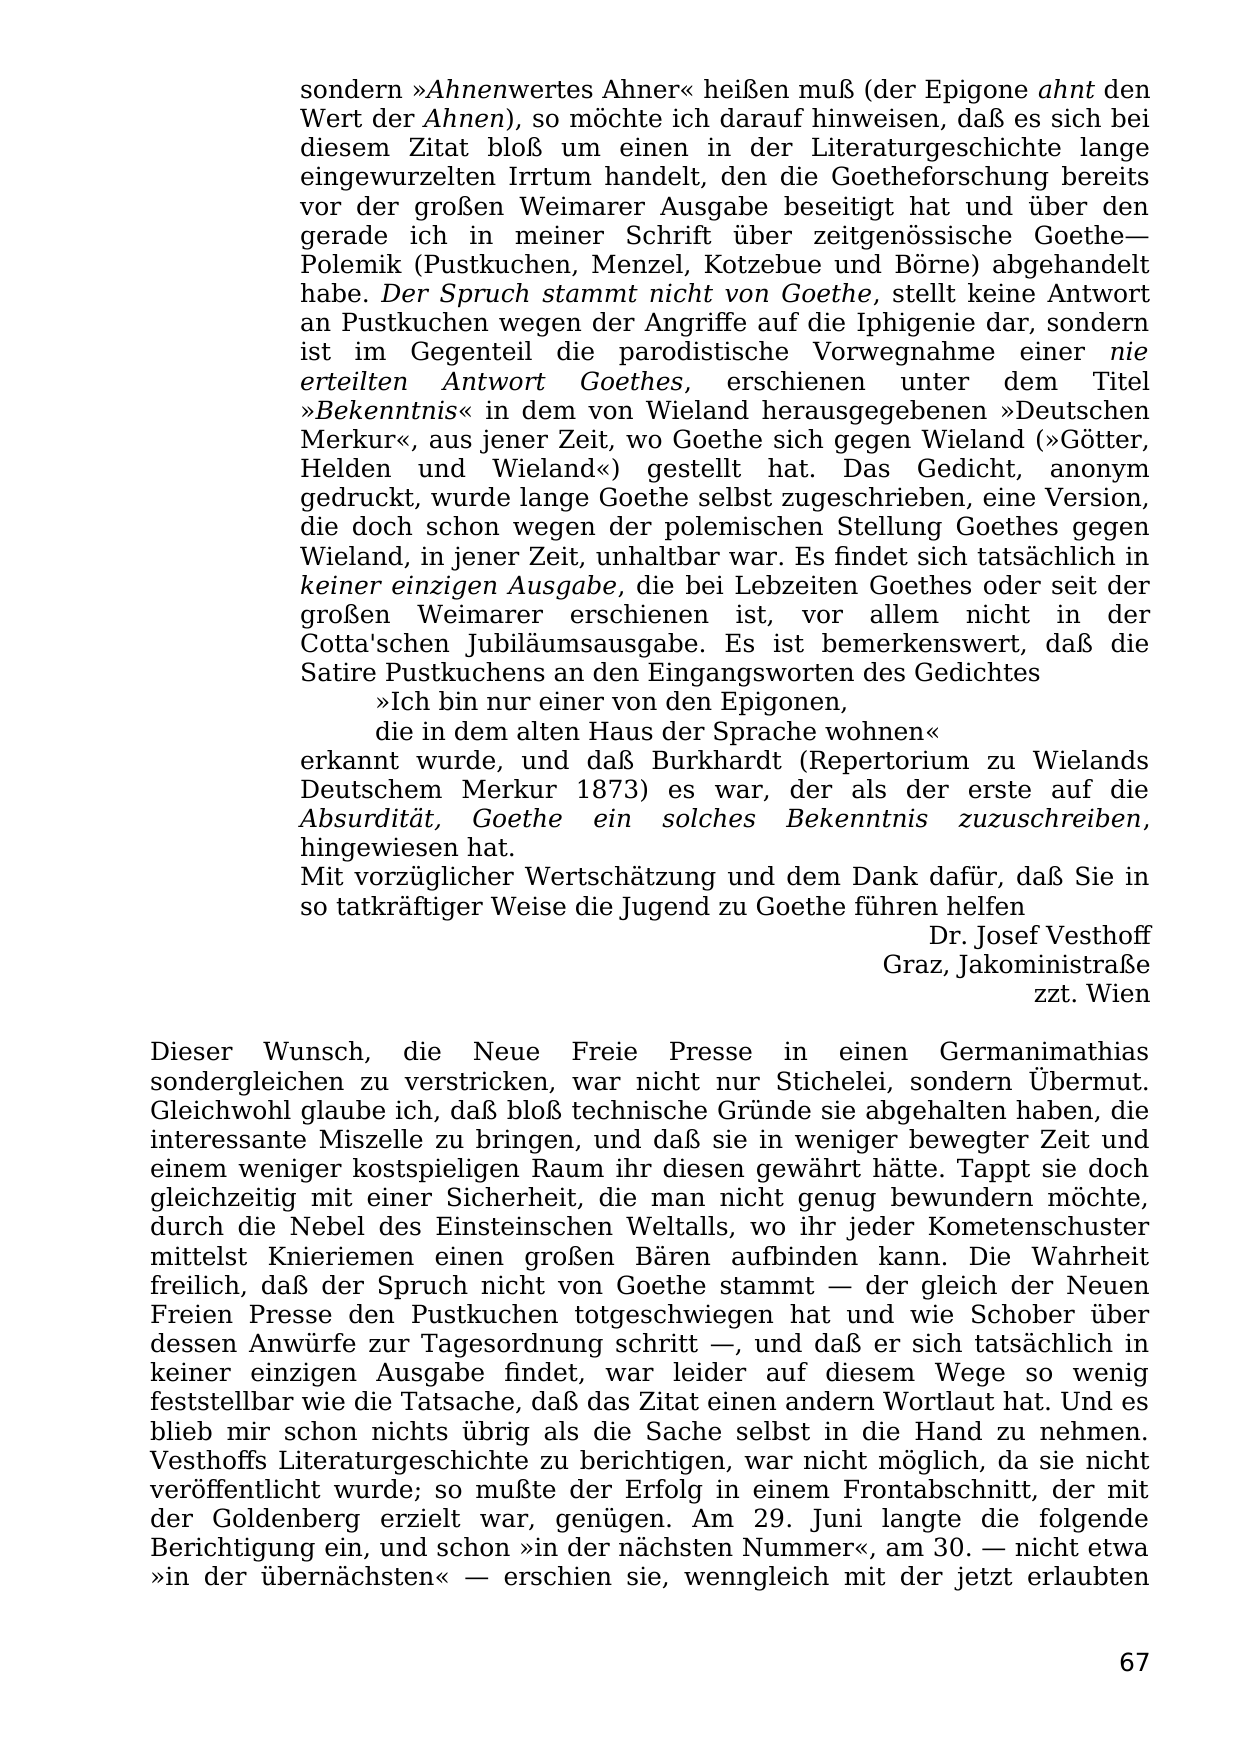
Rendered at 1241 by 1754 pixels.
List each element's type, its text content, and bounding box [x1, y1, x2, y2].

text »Ich bin nur einer von den Epigonen, [375, 687, 1151, 717]
text Dr. Josef Vesthoff [150, 921, 1151, 950]
text Graz, Jakoministraße [150, 950, 1151, 979]
text zzt. Wien [150, 979, 1151, 1008]
text sondern »Ahnenwertes Ahner« heißen muß (der Epigone ahnt den Wert der Ahnen), so möchte ich darauf hinweisen, daß es sich bei diesem Zitat bloß um einen in der Literaturgeschichte lange eingewurzelten Irrtum handelt, den die Goetheforschung bereits vor der großen Weimarer Ausgabe beseitigt hat und über den gerade ich in meiner Schrift über zeitgenössische Goethe—Polemik (Pustkuchen, Menzel, Kotzebue und Börne) abgehandelt habe. Der Spruch stammt nicht von Goethe, stellt keine Antwort an Pustkuchen wegen der Angriffe auf die Iphigenie dar, sondern ist im Gegenteil die parodistische Vorwegnahme einer nie erteilten Antwort Goethes, erschienen unter dem Titel »Bekenntnis« in dem von Wieland herausgegebenen »Deutschen Merkur«, aus jener Zeit, wo Goethe sich gegen Wieland (»Götter, Helden und Wieland«) gestellt hat. Das Gedicht, anonym gedruckt, wurde lange Goethe selbst zugeschrieben, eine Version, die doch schon wegen der polemischen Stellung Goethes gegen Wieland, in jener Zeit, unhaltbar war. Es findet sich tatsächlich in keiner einzigen Ausgabe, die bei Lebzeiten Goethes oder seit der großen Weimarer erschienen ist, vor allem nicht in der Cotta'schen Jubiläumsausgabe. Es ist bemerkenswert, daß die Satire Pustkuchens an den Eingangsworten des Gedichtes [300, 75, 1151, 687]
text Mit vorzüglicher Wertschätzung und dem Dank dafür, daß Sie in so tatkräftiger Weise die Jugend zu Goethe führen helfen [300, 862, 1151, 921]
text die in dem alten Haus der Sprache wohnen« [375, 717, 1151, 746]
text Dieser Wunsch, die Neue Freie Presse in einen Germanimathias sondergleichen zu verstricken, war nicht nur Stichelei, sondern Übermut. Gleichwohl glaube ich, daß bloß technische Gründe sie abgehalten haben, die interessante Miszelle zu bringen, und daß sie in weniger bewegter Zeit und einem weniger kostspieligen Raum ihr diesen gewährt hätte. Tappt sie doch gleichzeitig mit einer Sicherheit, die man nicht genug bewundern möchte, durch die Nebel des Einsteinschen Weltalls, wo ihr jeder Kometenschuster mittelst Knieriemen einen großen Bären aufbinden kann. Die Wahrheit freilich, daß der Spruch nicht von Goethe stammt — der gleich der Neuen Freien Presse den Pustkuchen totgeschwiegen hat und wie Schober über dessen Anwürfe zur Tagesordnung schritt —, und daß er sich tatsächlich in keiner einzigen Ausgabe findet, war leider auf diesem Wege so wenig feststellbar wie die Tatsache, daß das Zitat einen andern Wortlaut hat. Und es blieb mir schon nichts übrig als die Sache selbst in die Hand zu nehmen. Vesthoffs Literaturgeschichte zu berichtigen, war nicht möglich, da sie nicht veröffentlicht wurde; so mußte der Erfolg in einem Frontabschnitt, der mit der Goldenberg erzielt war, genügen. Am 29. Juni langte die folgende Berichtigung ein, und schon »in der nächsten Nummer«, am 30. — nicht etwa »in der übernächsten« — erschien sie, wenngleich mit der jetzt erlaubten [150, 1037, 1151, 1592]
text erkannt wurde, und daß Burkhardt (Repertorium zu Wielands Deutschem Merkur 1873) es war, der als der erste auf die Absurdität, Goethe ein solches Bekenntnis zuzuschreiben, hingewiesen hat. [300, 746, 1151, 862]
